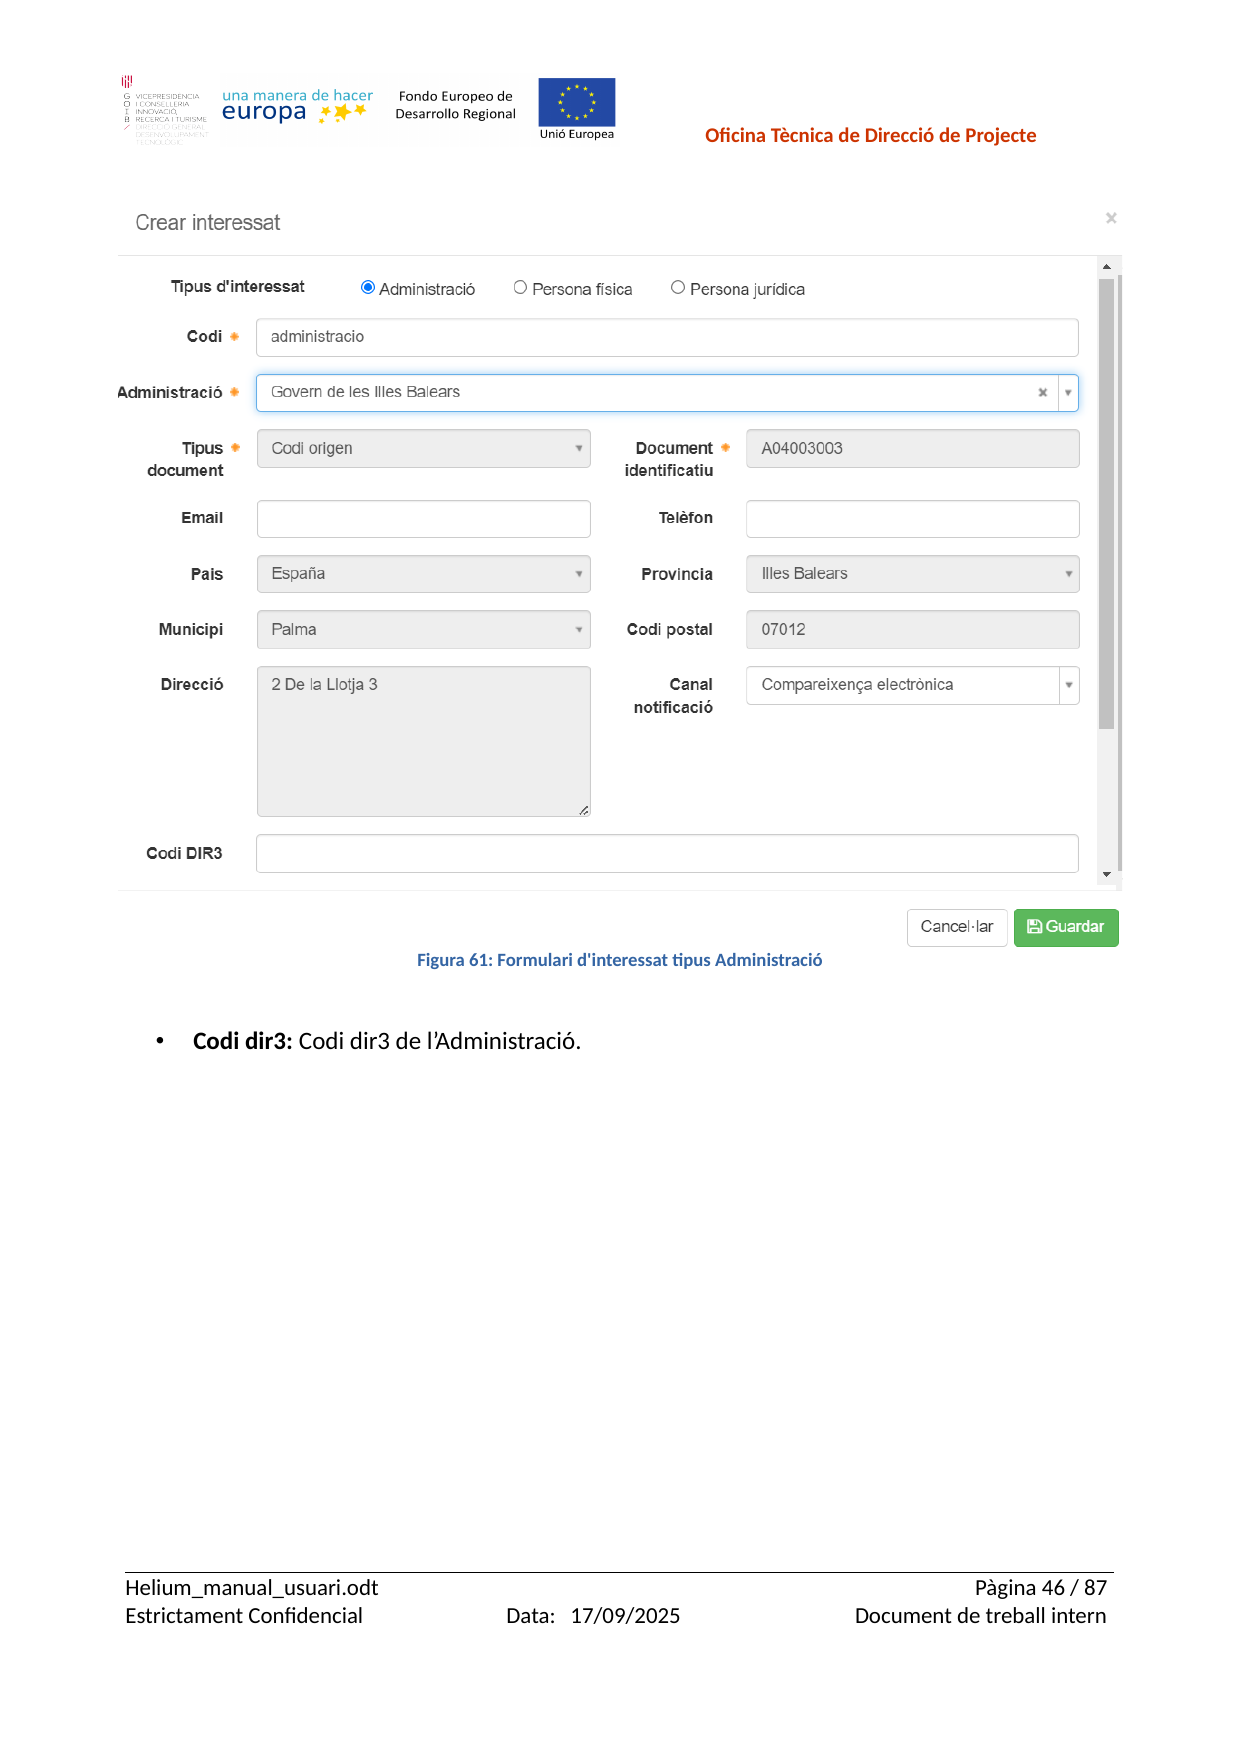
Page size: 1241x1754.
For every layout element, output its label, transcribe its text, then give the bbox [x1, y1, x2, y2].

picture [118, 202, 1123, 949]
picture [118, 73, 213, 147]
list Codi dir3: Codi dir3 de l’Administració. [156, 1026, 1122, 1056]
picture [219, 73, 621, 147]
text Figura 61: Formulari d'interessat tipus Administració [118, 949, 1122, 971]
